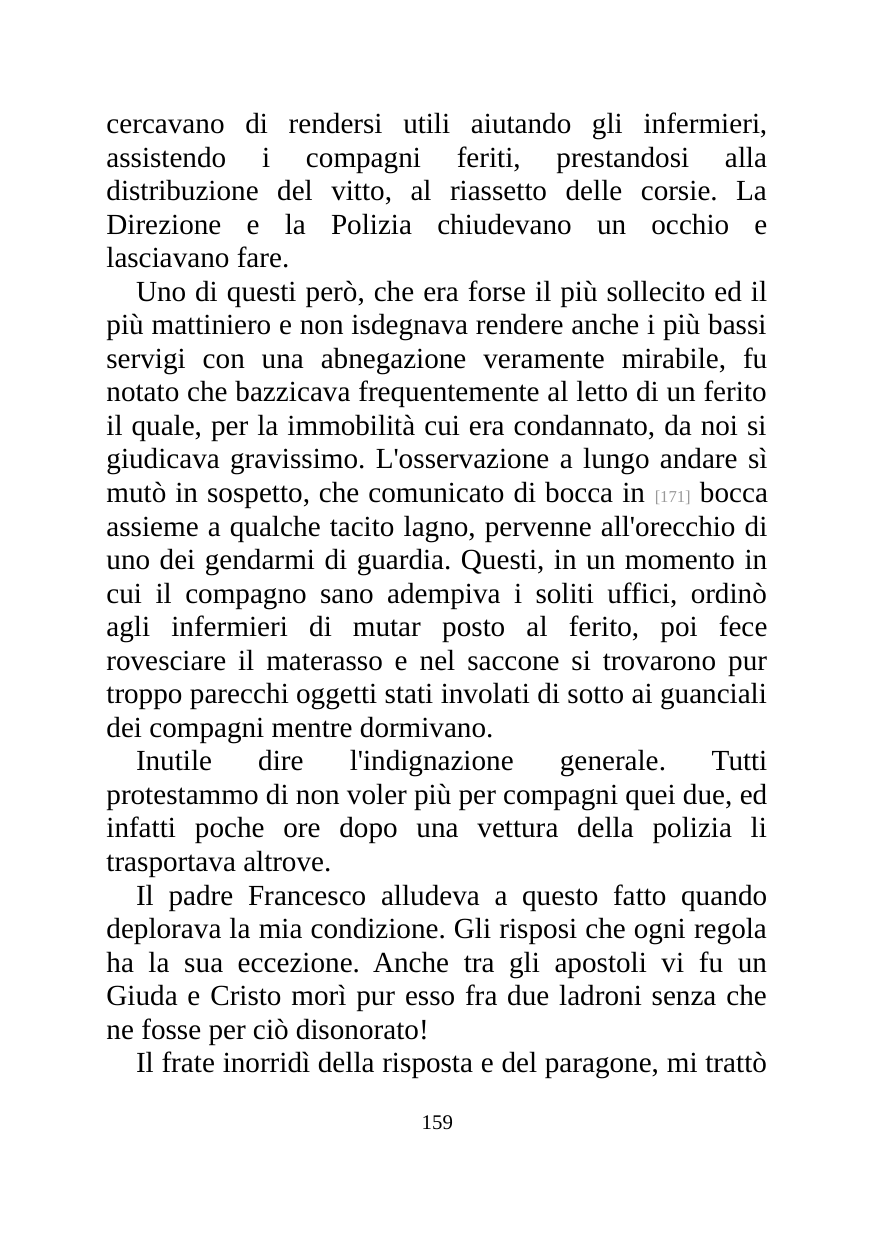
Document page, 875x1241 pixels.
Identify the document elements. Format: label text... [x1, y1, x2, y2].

text Uno di questi però, che era forse il più sollecito ed il più mattiniero e non isdegnava rendere anche i più bassi servigi con una abnegazione veramente mirabile, fu notato che bazzicava frequentemente al letto di un ferito il quale, per la immobilità cui era condannato, da noi si giudicava gravissimo. L'osservazione a lungo andare sì mutò in sospetto, che comunicato di bocca in [171] bocca assieme a qualche tacito lagno, pervenne all'orecchio di uno dei gendarmi di guardia. Questi, in un momento in cui il compagno sano adempiva i soliti uffici, ordinò agli infermieri di mutar posto al ferito, poi fece rovesciare il materasso e nel saccone si trovarono pur troppo parecchi oggetti stati involati di sotto ai guanciali dei compagni mentre dormivano. [106, 274, 768, 743]
text Il frate inorridì della risposta e del paragone, mi trattò [106, 1045, 768, 1079]
text Inutile dire l'indignazione generale. Tutti protestammo di non voler più per compagni quei due, ed infatti poche ore dopo una vettura della polizia li trasportava altrove. [106, 743, 768, 878]
text Il padre Francesco alludeva a questo fatto quando deplorava la mia condizione. Gli risposi che ogni regola ha la sua eccezione. Anche tra gli apostoli vi fu un Giuda e Cristo morì pur esso fra due ladroni senza che ne fosse per ciò disonorato! [106, 878, 768, 1045]
text cercavano di rendersi utili aiutando gli infermieri, assistendo i compagni feriti, prestandosi alla distribuzione del vitto, al riassetto delle corsie. La Direzione e la Polizia chiudevano un occhio e lasciavano fare. [106, 106, 768, 274]
